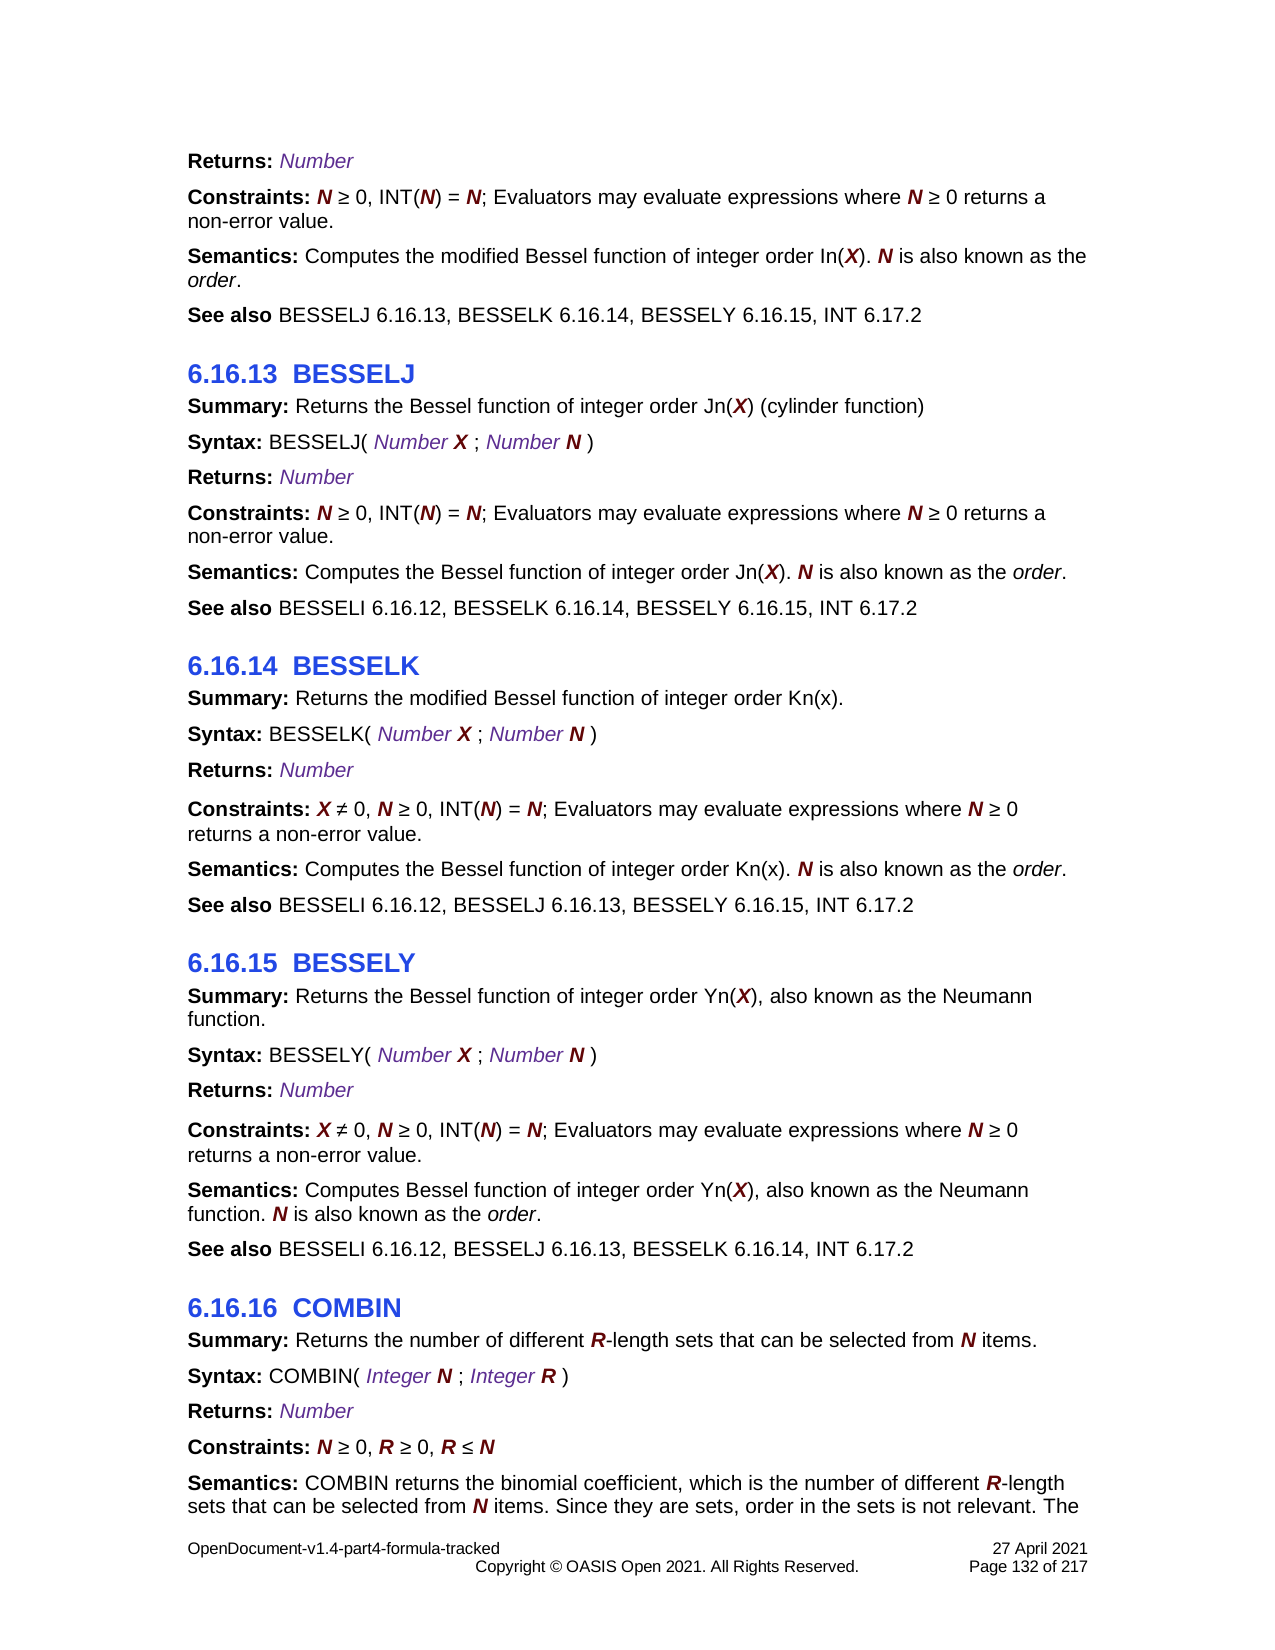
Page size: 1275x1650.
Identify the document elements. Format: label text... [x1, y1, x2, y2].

text Constraints: N ≥ 0, INT(N) = N; Evaluators may evaluate expressions where N ≥ 0 returns a non-error value. [187, 501, 1088, 548]
text Constraints: X ≠ 0, N ≥ 0, INT(N) = N; Evaluators may evaluate expressions where N ≥ 0 returns a non-error value. [187, 794, 1088, 846]
text Semantics: COMBIN returns the binomial coefficient, which is the number of different R-length sets that can be selected from N items. Since they are sets, order in the sets is not relevant. The [187, 1471, 1088, 1518]
text See also BESSELI 6.16.12, BESSELJ 6.16.13, BESSELK 6.16.14, INT 6.17.2 [187, 1238, 1088, 1261]
text Summary: Returns the Bessel function of integer order Yn(X), also known as the Neumann function. [187, 984, 1088, 1031]
text Summary: Returns the Bessel function of integer order Jn(X) (cylinder function) [187, 394, 1088, 418]
text See also BESSELI 6.16.12, BESSELK 6.16.14, BESSELY 6.16.15, INT 6.17.2 [187, 596, 1088, 620]
text Semantics: Computes the modified Bessel function of integer order In(X). N is also known as the order. [187, 245, 1088, 292]
text Returns: Number [187, 758, 1088, 782]
text Constraints: N ≥ 0, INT(N) = N; Evaluators may evaluate expressions where N ≥ 0 returns a non-error value. [187, 186, 1088, 233]
text See also BESSELJ 6.16.13, BESSELK 6.16.14, BESSELY 6.16.15, INT 6.17.2 [187, 304, 1088, 327]
text Semantics: Computes Bessel function of integer order Yn(X), also known as the Neumann function. N is also known as the order. [187, 1179, 1088, 1226]
text Summary: Returns the number of different R-length sets that can be selected from N items. [187, 1328, 1088, 1352]
text Summary: Returns the modified Bessel function of integer order Kn(x). [187, 687, 1088, 710]
text See also BESSELI 6.16.12, BESSELJ 6.16.13, BESSELY 6.16.15, INT 6.17.2 [187, 893, 1088, 917]
subtitle BESSELK [187, 651, 1088, 681]
text Syntax: BESSELK( Number X ; Number N ) [187, 722, 1088, 746]
subtitle BESSELJ [187, 358, 1088, 388]
subtitle BESSELY [187, 948, 1088, 978]
text Returns: Number [187, 466, 1088, 489]
text Constraints: X ≠ 0, N ≥ 0, INT(N) = N; Evaluators may evaluate expressions where N ≥ 0 returns a non-error value. [187, 1114, 1088, 1167]
text Returns: Number [187, 1079, 1088, 1102]
text Returns: Number [187, 1400, 1088, 1423]
subtitle COMBIN [187, 1292, 1088, 1322]
text Returns: Number [187, 150, 1088, 173]
text Semantics: Computes the Bessel function of integer order Kn(x). N is also known as the order. [187, 858, 1088, 881]
text Syntax: BESSELJ( Number X ; Number N ) [187, 430, 1088, 454]
text Syntax: COMBIN( Integer N ; Integer R ) [187, 1364, 1088, 1388]
text Syntax: BESSELY( Number X ; Number N ) [187, 1043, 1088, 1067]
text Semantics: Computes the Bessel function of integer order Jn(X). N is also known as the order. [187, 561, 1088, 584]
text Constraints: N ≥ 0, R ≥ 0, R ≤ N [187, 1435, 1088, 1459]
